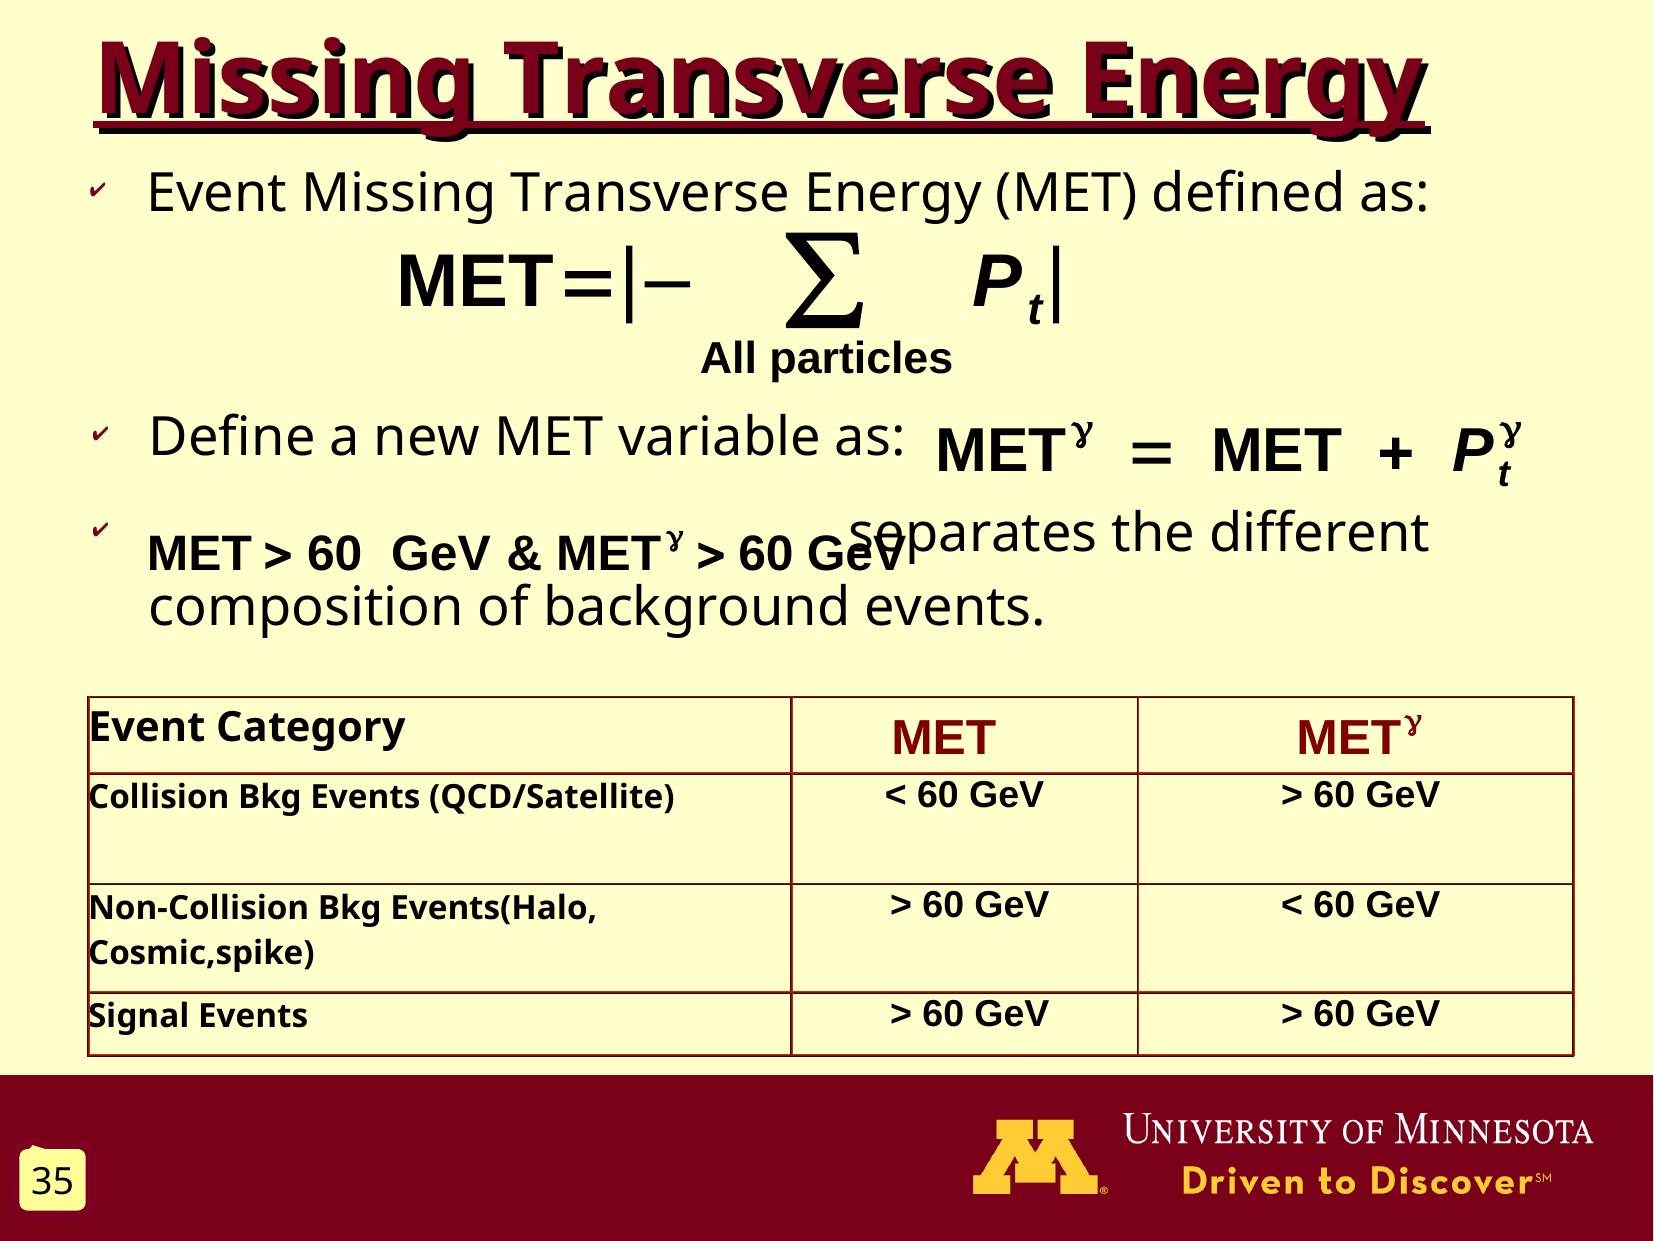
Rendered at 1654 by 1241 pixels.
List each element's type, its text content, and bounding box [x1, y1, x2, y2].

picture [0, 1075, 1654, 1241]
table_cell < 60 GeV [793, 775, 1137, 883]
table_cell > 60 GeV [1139, 775, 1572, 883]
table_cell > 60 GeV [793, 885, 1137, 991]
text_box 35 [15, 1137, 91, 1216]
list Event Missing Transverse Energy (MET) defined as: [75, 150, 1617, 286]
table_cell Non-Collision Bkg Events(Halo, Cosmic,spike) [90, 885, 790, 991]
table_header [1139, 698, 1572, 772]
chart [929, 415, 1531, 496]
table_cell > 60 GeV [1139, 994, 1572, 1054]
table_header [793, 698, 1137, 772]
table_cell < 60 GeV [1139, 885, 1572, 991]
title Missing Transverse Energy [78, 5, 1636, 141]
list Define a new MET variable as: separates the different composition of background events. [78, 390, 1653, 691]
table_cell Signal Events [90, 994, 790, 1054]
table_header Event Category [90, 698, 790, 772]
chart [1290, 709, 1432, 766]
chart [140, 525, 916, 581]
table_cell > 60 GeV [793, 994, 1137, 1054]
chart [885, 709, 1005, 766]
chart [390, 225, 1080, 383]
table_cell Collision Bkg Events (QCD/Satellite) [90, 775, 790, 883]
